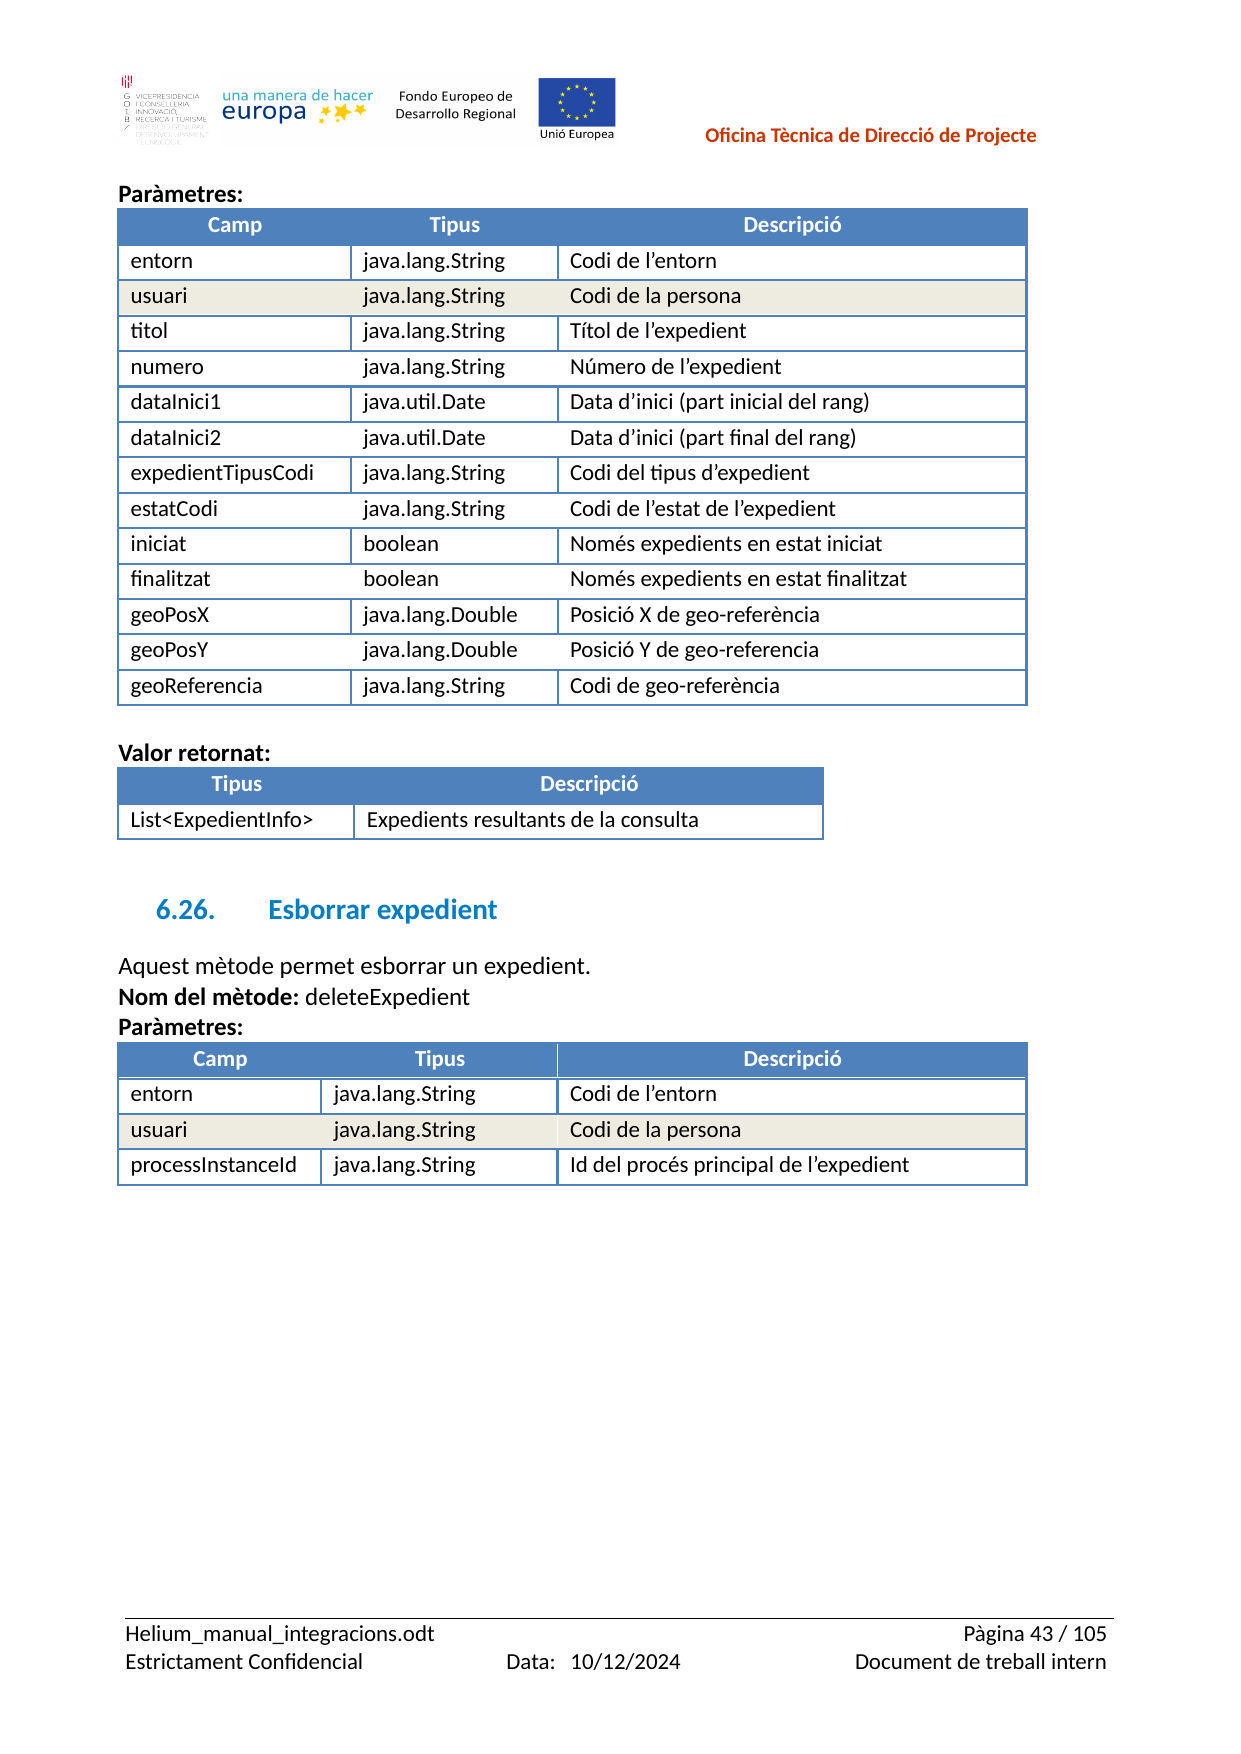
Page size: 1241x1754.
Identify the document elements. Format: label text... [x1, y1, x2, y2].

table_cell Codi de l’entorn [559, 1080, 1025, 1113]
table_cell geoPosY [119, 635, 351, 669]
table_cell dataInici1 [119, 388, 350, 421]
table_cell Títol de l’expedient [559, 317, 1025, 350]
table_cell java.lang.String [322, 1080, 556, 1113]
table_header Camp [119, 210, 351, 244]
table_header Tipus [119, 769, 354, 803]
table_cell finalitzat [119, 565, 351, 598]
table_cell estatCodi [119, 494, 351, 527]
picture [219, 73, 621, 147]
table_cell numero [119, 352, 351, 385]
table_cell dataInici2 [119, 423, 351, 456]
table_header Descripció [354, 769, 822, 803]
table_cell geoReferencia [119, 671, 350, 704]
table_cell boolean [351, 565, 558, 598]
picture [118, 73, 213, 147]
table_cell Codi de l’estat de l’expedient [558, 494, 1025, 527]
table_cell Expedients resultants de la consulta [355, 805, 822, 838]
text Paràmetres: [118, 178, 1122, 208]
text Valor retornat: [118, 737, 1122, 767]
table_cell Codi de la persona [558, 281, 1025, 314]
table_cell Data d’inici (part inicial del rang) [559, 388, 1025, 421]
table_cell Només expedients en estat finalitzat [558, 565, 1025, 598]
table_cell java.util.Date [352, 388, 557, 421]
table_cell java.lang.String [352, 458, 557, 492]
table_header Tipus [351, 210, 558, 244]
table_cell iniciat [119, 529, 350, 562]
table_cell Data d’inici (part final del rang) [558, 423, 1025, 456]
table_cell Posició X de geo-referència [559, 600, 1025, 633]
table_cell Posició Y de geo-referencia [558, 635, 1025, 669]
table_cell Id del procés principal de l’expedient [559, 1150, 1025, 1184]
table_cell Codi de geo-referència [559, 671, 1025, 704]
table_cell java.lang.String [351, 494, 558, 527]
table_cell entorn [119, 246, 350, 279]
table_cell java.lang.String [352, 246, 557, 279]
table_cell java.util.Date [351, 423, 558, 456]
table_cell expedientTipusCodi [119, 458, 350, 492]
table_cell usuari [119, 281, 351, 314]
table_header Tipus [321, 1044, 557, 1077]
table_cell boolean [352, 529, 557, 562]
table_header Descripció [558, 210, 1025, 244]
subtitle Esborrar expedient [156, 891, 1122, 927]
table_cell entorn [119, 1080, 320, 1113]
table_cell List<ExpedientInfo> [119, 805, 353, 838]
table_cell java.lang.Double [351, 635, 558, 669]
table_cell java.lang.String [351, 281, 558, 314]
table_cell java.lang.String [352, 317, 557, 350]
table_cell titol [119, 317, 350, 350]
table_cell Codi de l’entorn [559, 246, 1025, 279]
table_header Camp [119, 1044, 321, 1077]
text Aquest mètode permet esborrar un expedient. [118, 951, 1122, 981]
table_cell Número de l’expedient [558, 352, 1025, 385]
table_cell java.lang.String [352, 671, 557, 704]
table_cell Només expedients en estat iniciat [559, 529, 1025, 562]
table_cell Codi de la persona [558, 1115, 1025, 1148]
text Nom del mètode: deleteExpedient Paràmetres: [118, 981, 1122, 1042]
table_cell geoPosX [119, 600, 350, 633]
table_cell usuari [119, 1115, 321, 1148]
table_cell Codi del tipus d’expedient [559, 458, 1025, 492]
table_cell java.lang.String [322, 1150, 556, 1184]
table_cell java.lang.Double [352, 600, 557, 633]
table_cell java.lang.String [351, 352, 558, 385]
table_cell java.lang.String [321, 1115, 557, 1148]
table_cell processInstanceId [119, 1150, 320, 1184]
table_header Descripció [558, 1044, 1025, 1077]
